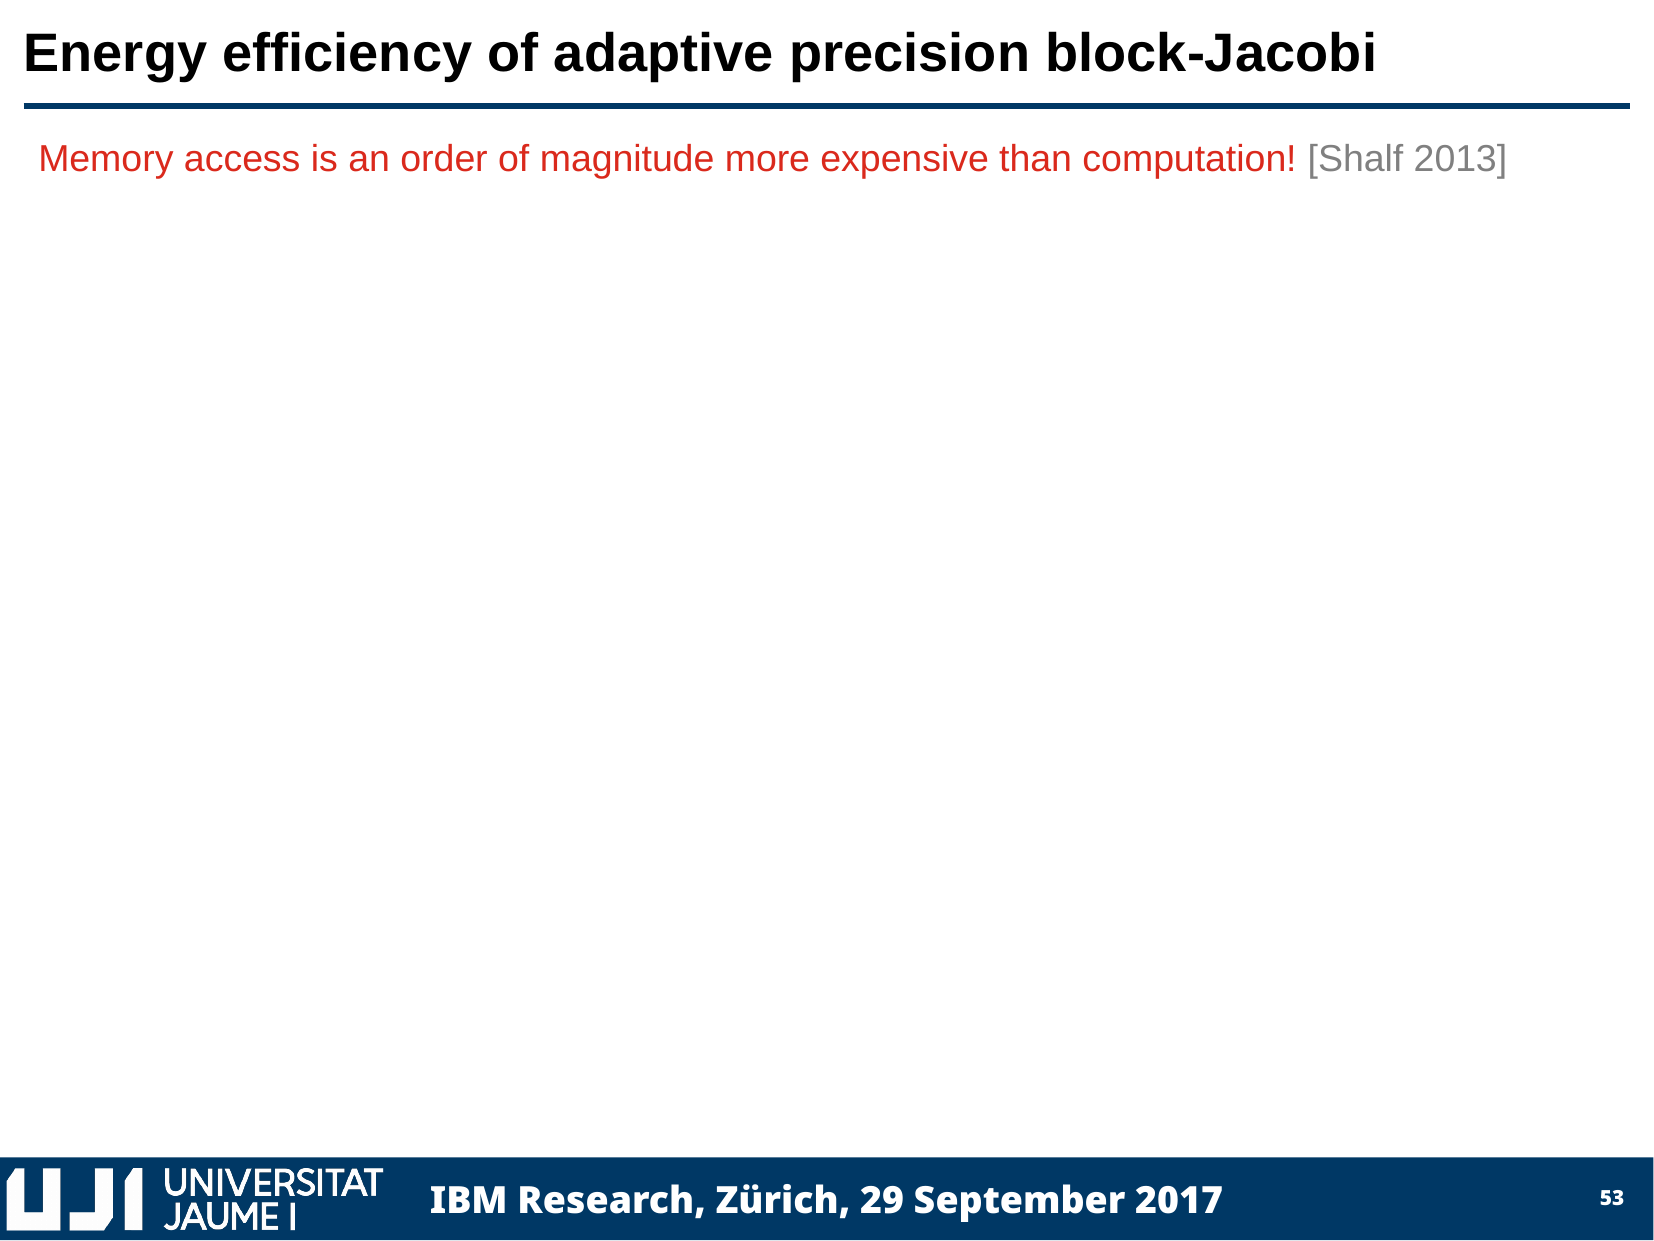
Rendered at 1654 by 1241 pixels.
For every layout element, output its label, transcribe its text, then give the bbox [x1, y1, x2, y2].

title Energy efficiency of adaptive precision block-Jacobi [23, 0, 1630, 107]
text_box Memory access is an order of magnitude more expensive than computation! [Shalf 2013] [23, 129, 1595, 211]
picture [0, 1158, 390, 1241]
